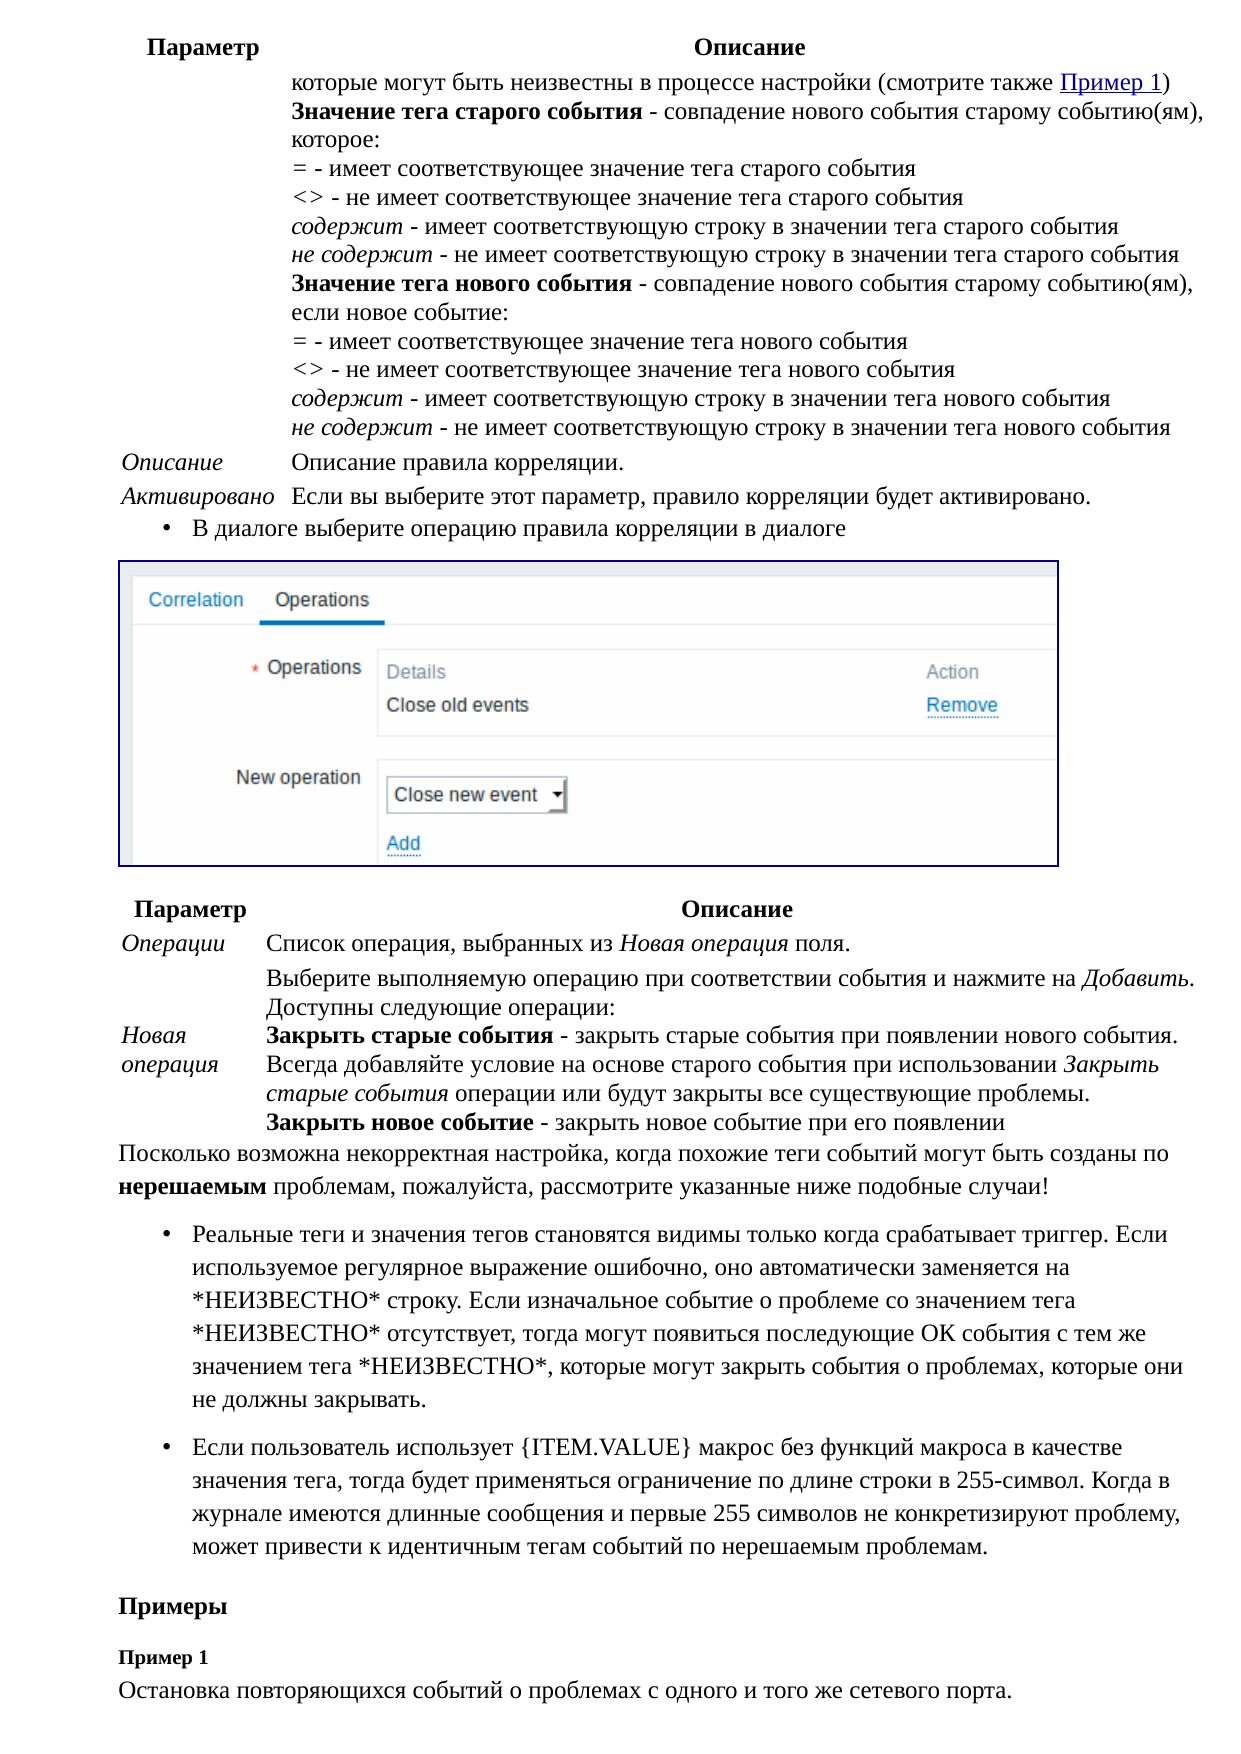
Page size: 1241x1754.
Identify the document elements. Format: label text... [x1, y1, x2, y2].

text Остановка повторяющихся событий о проблемах с одного и того же сетевого порта. [118, 1675, 1211, 1704]
table_header Параметр [118, 891, 263, 926]
table_cell Если вы выберите этот параметр, правило корреляции будет активировано. [288, 478, 1211, 513]
list В диалоге выберите операцию правила корреляции в диалоге [162, 513, 1211, 542]
table_cell которые могут быть неизвестны в процессе настройки (смотрите также Пример 1) Значение тега старого события - совпадение нового события старому событию(ям), которое: = - имеет соответствующее значение тега старого события <> - не имеет соответствующее значение тега старого события содержит - имеет соответствующую строку в значении тега старого события не содержит - не имеет соответствующую строку в значении тега старого события Значение тега нового события - совпадение нового события старому событию(ям), если новое событие: = - имеет соответствующее значение тега нового события <> - не имеет соответствующее значение тега нового события содержит - имеет соответствующую строку в значении тега нового события не содержит - не имеет соответствующую строку в значении тега нового события [288, 64, 1211, 444]
subtitle Пример 1 [118, 1645, 1211, 1669]
table_header Параметр [118, 30, 288, 64]
table_header Описание [263, 891, 1211, 926]
list Если пользователь использует {ITEM.VALUE} макрос без функций макроса в качестве значения тега, тогда будет применяться ограничение по длине строки в 255-символ. Когда в журнале имеются длинные сообщения и первые 255 символов не конкретизируют проблему, может привести к идентичным тегам событий по нерешаемым проблемам. [162, 1432, 1211, 1559]
table_cell Описание [118, 444, 288, 478]
table_cell Список операция, выбранных из Новая операция поля. [263, 926, 1211, 960]
table_cell Описание правила корреляции. [288, 444, 1211, 478]
picture [120, 562, 1057, 865]
text Посколько возможна некорректная настройка, когда похожие теги событий могут быть созданы по нерешаемым проблемам, пожалуйста, рассмотрите указанные ниже подобные случаи! [118, 1138, 1211, 1200]
list Реальные теги и значения тегов становятся видимы только когда срабатывает триггер. Если используемое регулярное выражение ошибочно, оно автоматически заменяется на *НЕИЗВЕСТНО* строку. Если изначальное событие о проблеме со значением тега *НЕИЗВЕСТНО* отсутствует, тогда могут появиться последующие ОК события с тем же значением тега *НЕИЗВЕСТНО*, которые могут закрыть события о проблемах, которые они не должны закрывать. [162, 1219, 1211, 1413]
table_header Описание [288, 30, 1211, 64]
table_cell Выберите выполняемую операцию при соответствии события и нажмите на Добавить. Доступны следующие операции: Закрыть старые события - закрыть старые события при появлении нового события. Всегда добавляйте условие на основе старого события при использовании Закрыть старые события операции или будут закрыты все существующие проблемы. Закрыть новое событие - закрыть новое событие при его появлении [263, 960, 1211, 1138]
table_cell Новая операция [118, 960, 263, 1138]
table_cell Операции [118, 926, 263, 960]
table_cell [118, 64, 288, 444]
subtitle Примеры [118, 1591, 1211, 1620]
table_cell Активировано [118, 478, 288, 513]
